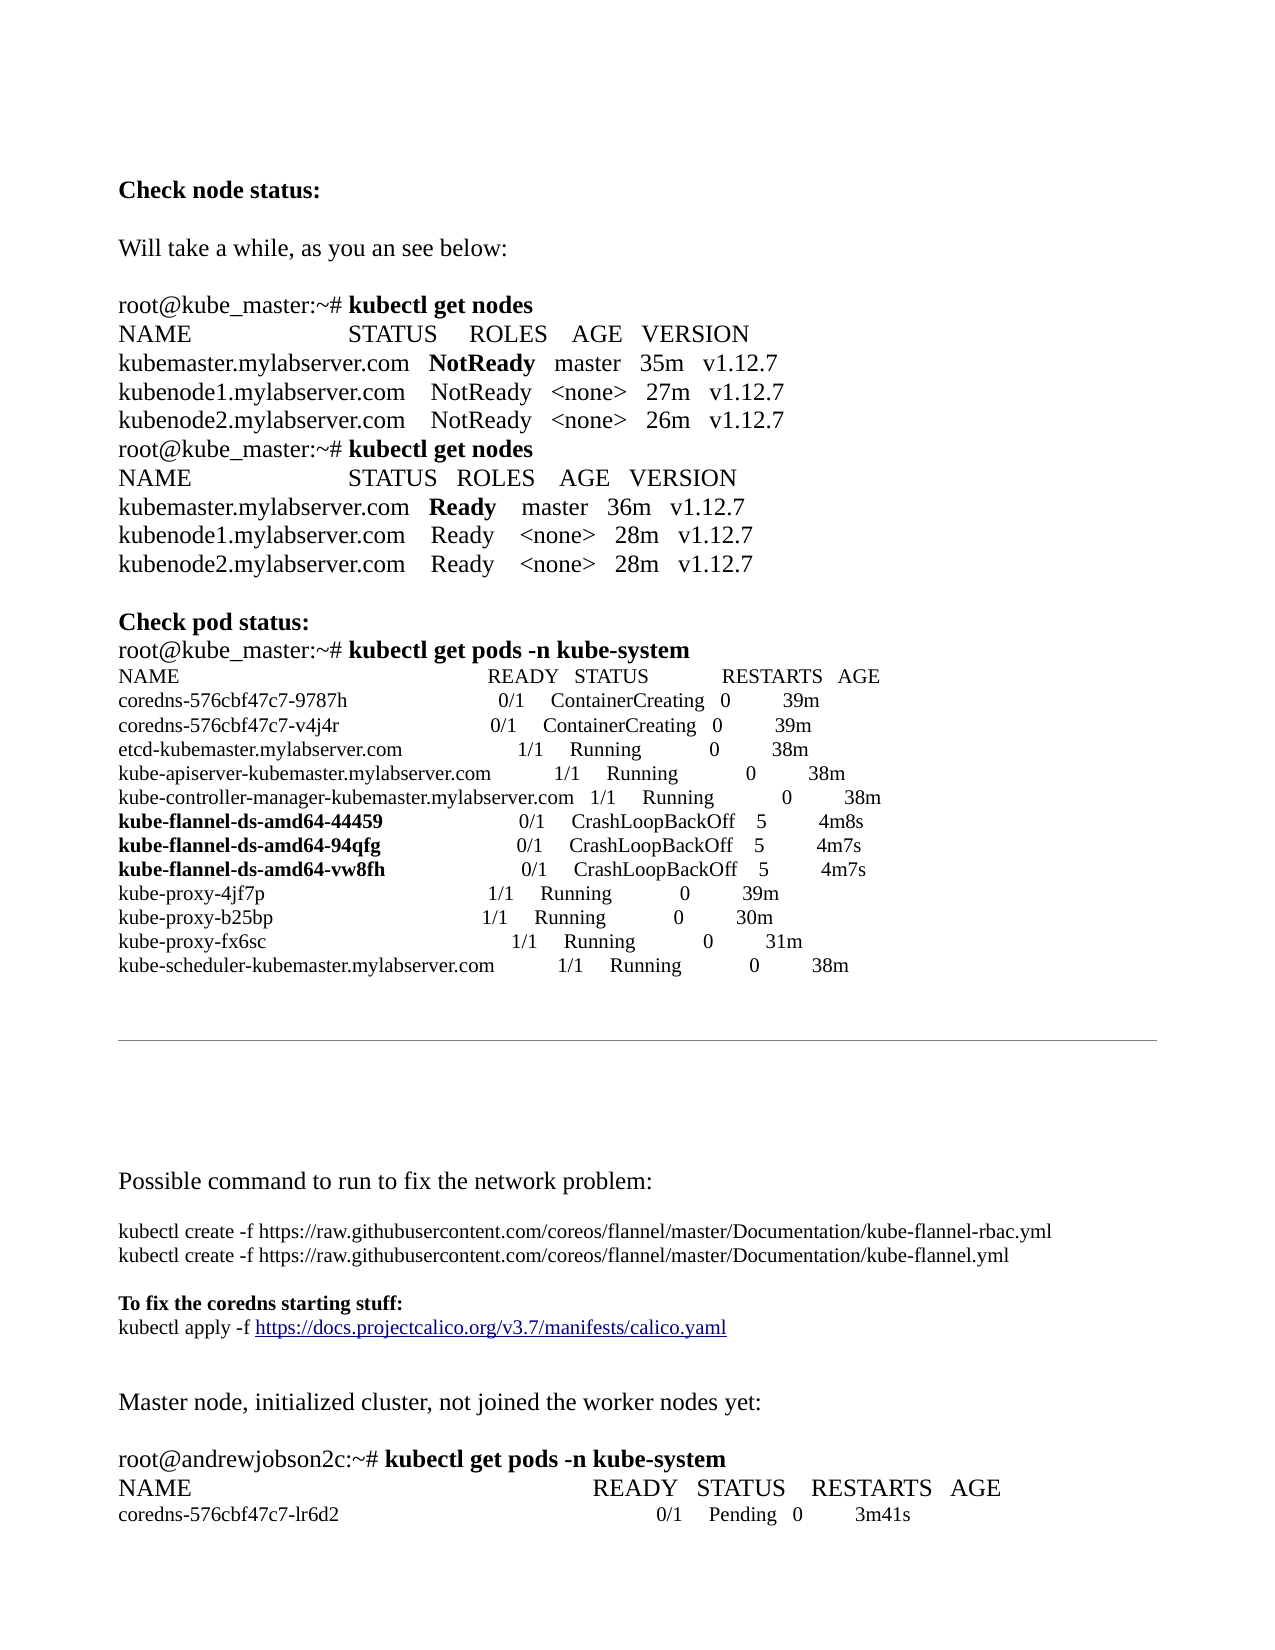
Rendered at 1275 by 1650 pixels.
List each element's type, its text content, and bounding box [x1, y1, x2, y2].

text kubectl apply -f https://docs.projectcalico.org/v3.7/manifests/calico.yaml [118, 1315, 1157, 1339]
text kube-proxy-fx6sc 1/1 Running 0 31m [118, 929, 1157, 953]
text NAME READY STATUS RESTARTS AGE [118, 1473, 1157, 1502]
text kube-controller-manager-kubemaster.mylabserver.com 1/1 Running 0 38m [118, 785, 1157, 809]
text NAME READY STATUS RESTARTS AGE [118, 664, 1157, 688]
text kubenode1.mylabserver.com NotReady <none> 27m v1.12.7 [118, 377, 1157, 406]
text kube-flannel-ds-amd64-94qfg 0/1 CrashLoopBackOff 5 4m7s [118, 833, 1157, 857]
text root@kube_master:~# kubectl get pods -n kube-system [118, 636, 1157, 664]
text kube-scheduler-kubemaster.mylabserver.com 1/1 Running 0 38m [118, 953, 1157, 977]
text kube-proxy-b25bp 1/1 Running 0 30m [118, 905, 1157, 929]
text kubenode2.mylabserver.com NotReady <none> 26m v1.12.7 [118, 406, 1157, 434]
text Master node, initialized cluster, not joined the worker nodes yet: [118, 1387, 1157, 1416]
text Check pod status: [118, 607, 1157, 636]
text root@kube_master:~# kubectl get nodes [118, 291, 1157, 319]
text kubenode1.mylabserver.com Ready <none> 28m v1.12.7 [118, 521, 1157, 549]
text kube-flannel-ds-amd64-44459 0/1 CrashLoopBackOff 5 4m8s [118, 809, 1157, 833]
text coredns-576cbf47c7-lr6d2 0/1 Pending 0 3m41s [118, 1502, 1157, 1526]
text root@andrewjobson2c:~# kubectl get pods -n kube-system [118, 1444, 1157, 1473]
text Will take a while, as you an see below: [118, 233, 1157, 262]
text Possible command to run to fix the network problem: [118, 1166, 1157, 1194]
text kubemaster.mylabserver.com NotReady master 35m v1.12.7 [118, 348, 1157, 377]
text root@kube_master:~# kubectl get nodes [118, 434, 1157, 463]
text Check node status: [118, 176, 1157, 204]
text coredns-576cbf47c7-v4j4r 0/1 ContainerCreating 0 39m [118, 712, 1157, 737]
text kube-apiserver-kubemaster.mylabserver.com 1/1 Running 0 38m [118, 761, 1157, 785]
text kube-proxy-4jf7p 1/1 Running 0 39m [118, 881, 1157, 905]
text kubectl create -f https://raw.githubusercontent.com/coreos/flannel/master/Documentation/kube-flannel-rbac.yml [118, 1218, 1157, 1243]
text NAME STATUS ROLES AGE VERSION [118, 319, 1157, 348]
text kube-flannel-ds-amd64-vw8fh 0/1 CrashLoopBackOff 5 4m7s [118, 857, 1157, 881]
text NAME STATUS ROLES AGE VERSION [118, 463, 1157, 492]
text kubemaster.mylabserver.com Ready master 36m v1.12.7 [118, 492, 1157, 521]
text To fix the coredns starting stuff: [118, 1291, 1157, 1315]
text coredns-576cbf47c7-9787h 0/1 ContainerCreating 0 39m [118, 688, 1157, 712]
text kubenode2.mylabserver.com Ready <none> 28m v1.12.7 [118, 549, 1157, 578]
text kubectl create -f https://raw.githubusercontent.com/coreos/flannel/master/Documentation/kube-flannel.yml [118, 1243, 1157, 1267]
text etcd-kubemaster.mylabserver.com 1/1 Running 0 38m [118, 737, 1157, 761]
